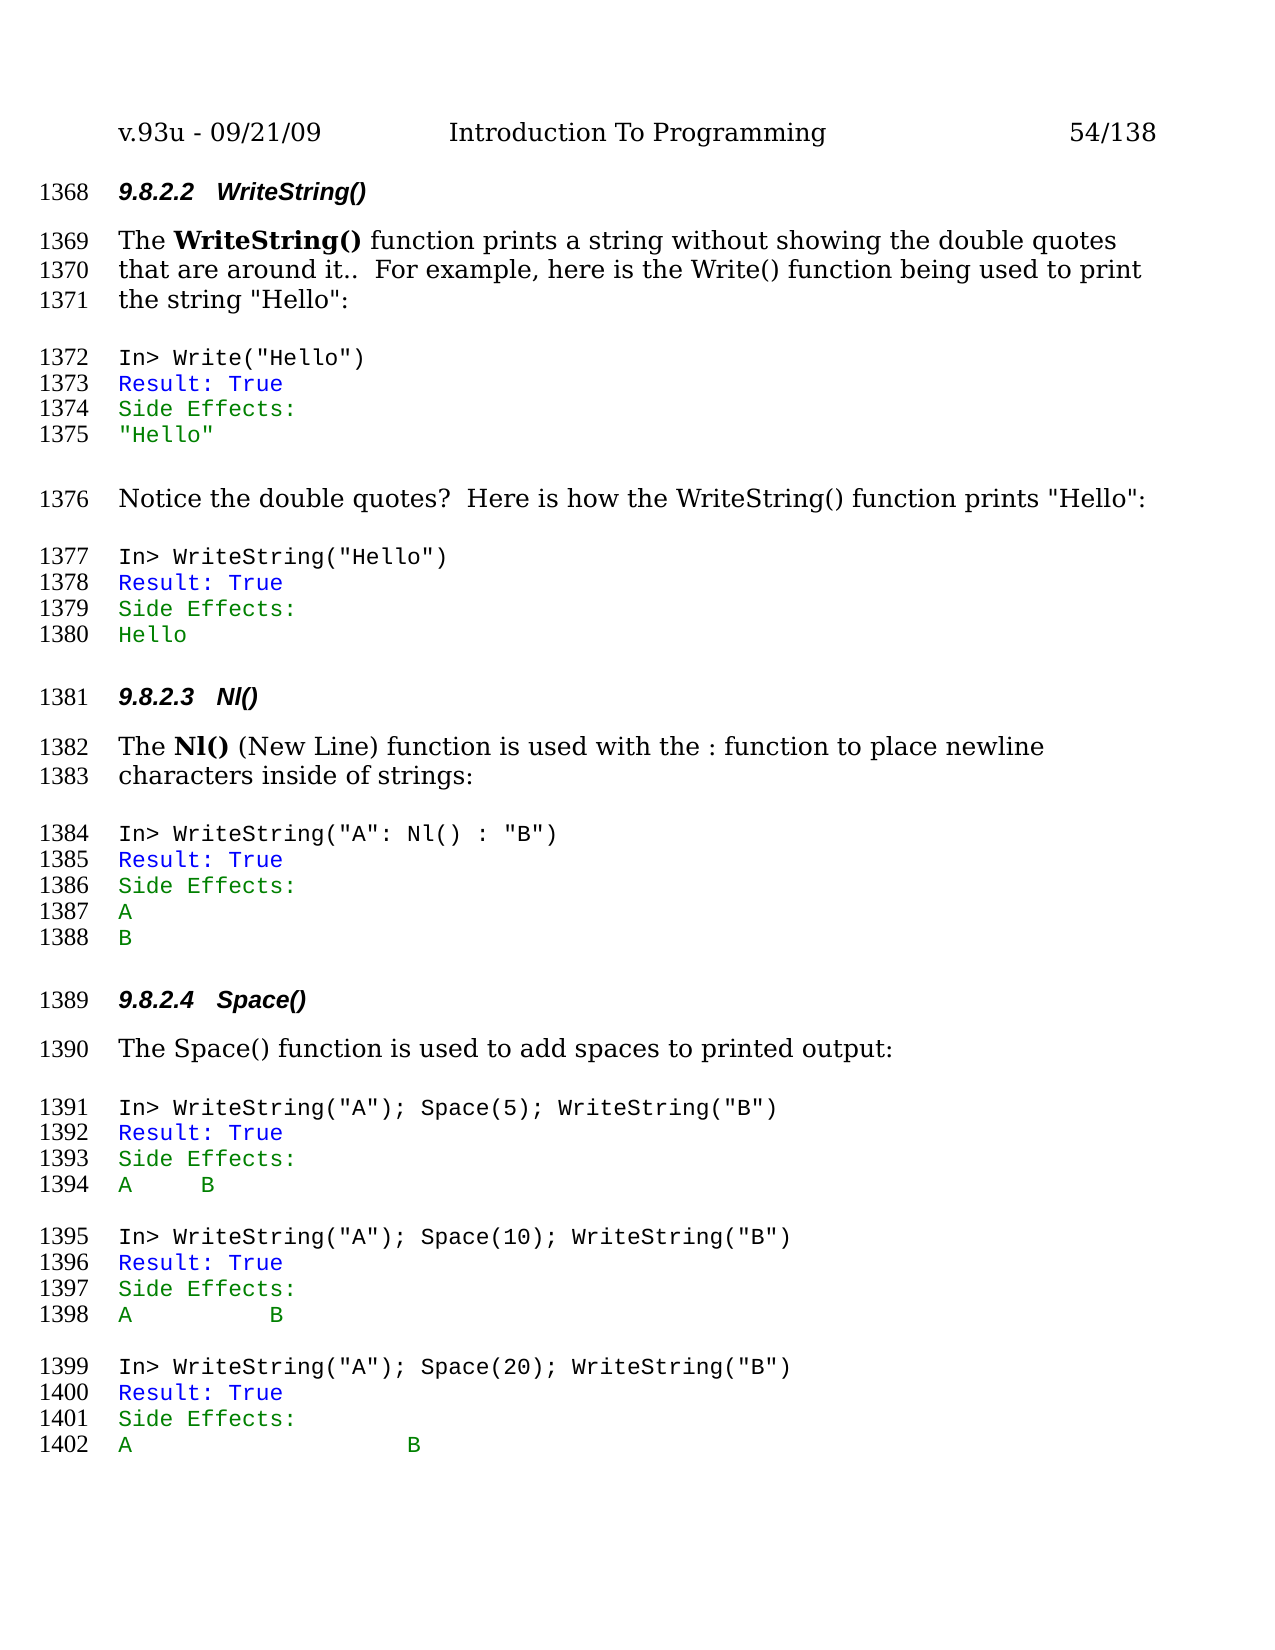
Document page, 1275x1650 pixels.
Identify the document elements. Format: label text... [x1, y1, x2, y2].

text Side Effects: [118, 1277, 1157, 1303]
subtitle Nl() [118, 682, 1157, 711]
text A B [118, 1433, 1157, 1459]
text Result: True [118, 1122, 1157, 1148]
text A B [118, 1174, 1157, 1199]
text Side Effects: [118, 1407, 1157, 1433]
subtitle WriteString() [118, 177, 1157, 205]
text Result: True [118, 372, 1157, 398]
text In> WriteString("Hello") [118, 546, 1157, 572]
text In> WriteString("A"); Space(20); WriteString("B") [118, 1355, 1157, 1381]
text In> WriteString("A": Nl() : "B") [118, 822, 1157, 848]
text Notice the double quotes? Here is how the WriteString() function prints "Hello": [118, 484, 1157, 514]
text The WriteString() function prints a string without showing the double quotes that are around it.. For example, here is the Write() function being used to print the string "Hello": [118, 226, 1157, 314]
text B [118, 926, 1157, 952]
text A [118, 900, 1157, 926]
text Side Effects: [118, 874, 1157, 900]
text The Space() function is used to add spaces to printed output: [118, 1035, 1157, 1064]
text In> Write("Hello") [118, 346, 1157, 372]
text Side Effects: [118, 598, 1157, 623]
text "Hello" [118, 424, 1157, 450]
text Hello [118, 623, 1157, 649]
text A B [118, 1303, 1157, 1329]
text In> WriteString("A"); Space(10); WriteString("B") [118, 1226, 1157, 1251]
text Result: True [118, 848, 1157, 874]
text Side Effects: [118, 398, 1157, 424]
text The Nl() (New Line) function is used with the : function to place newline characters inside of strings: [118, 732, 1157, 791]
subtitle Space() [118, 985, 1157, 1014]
text Result: True [118, 572, 1157, 598]
text Side Effects: [118, 1148, 1157, 1174]
text Result: True [118, 1251, 1157, 1277]
text Result: True [118, 1381, 1157, 1407]
text In> WriteString("A"); Space(5); WriteString("B") [118, 1096, 1157, 1122]
